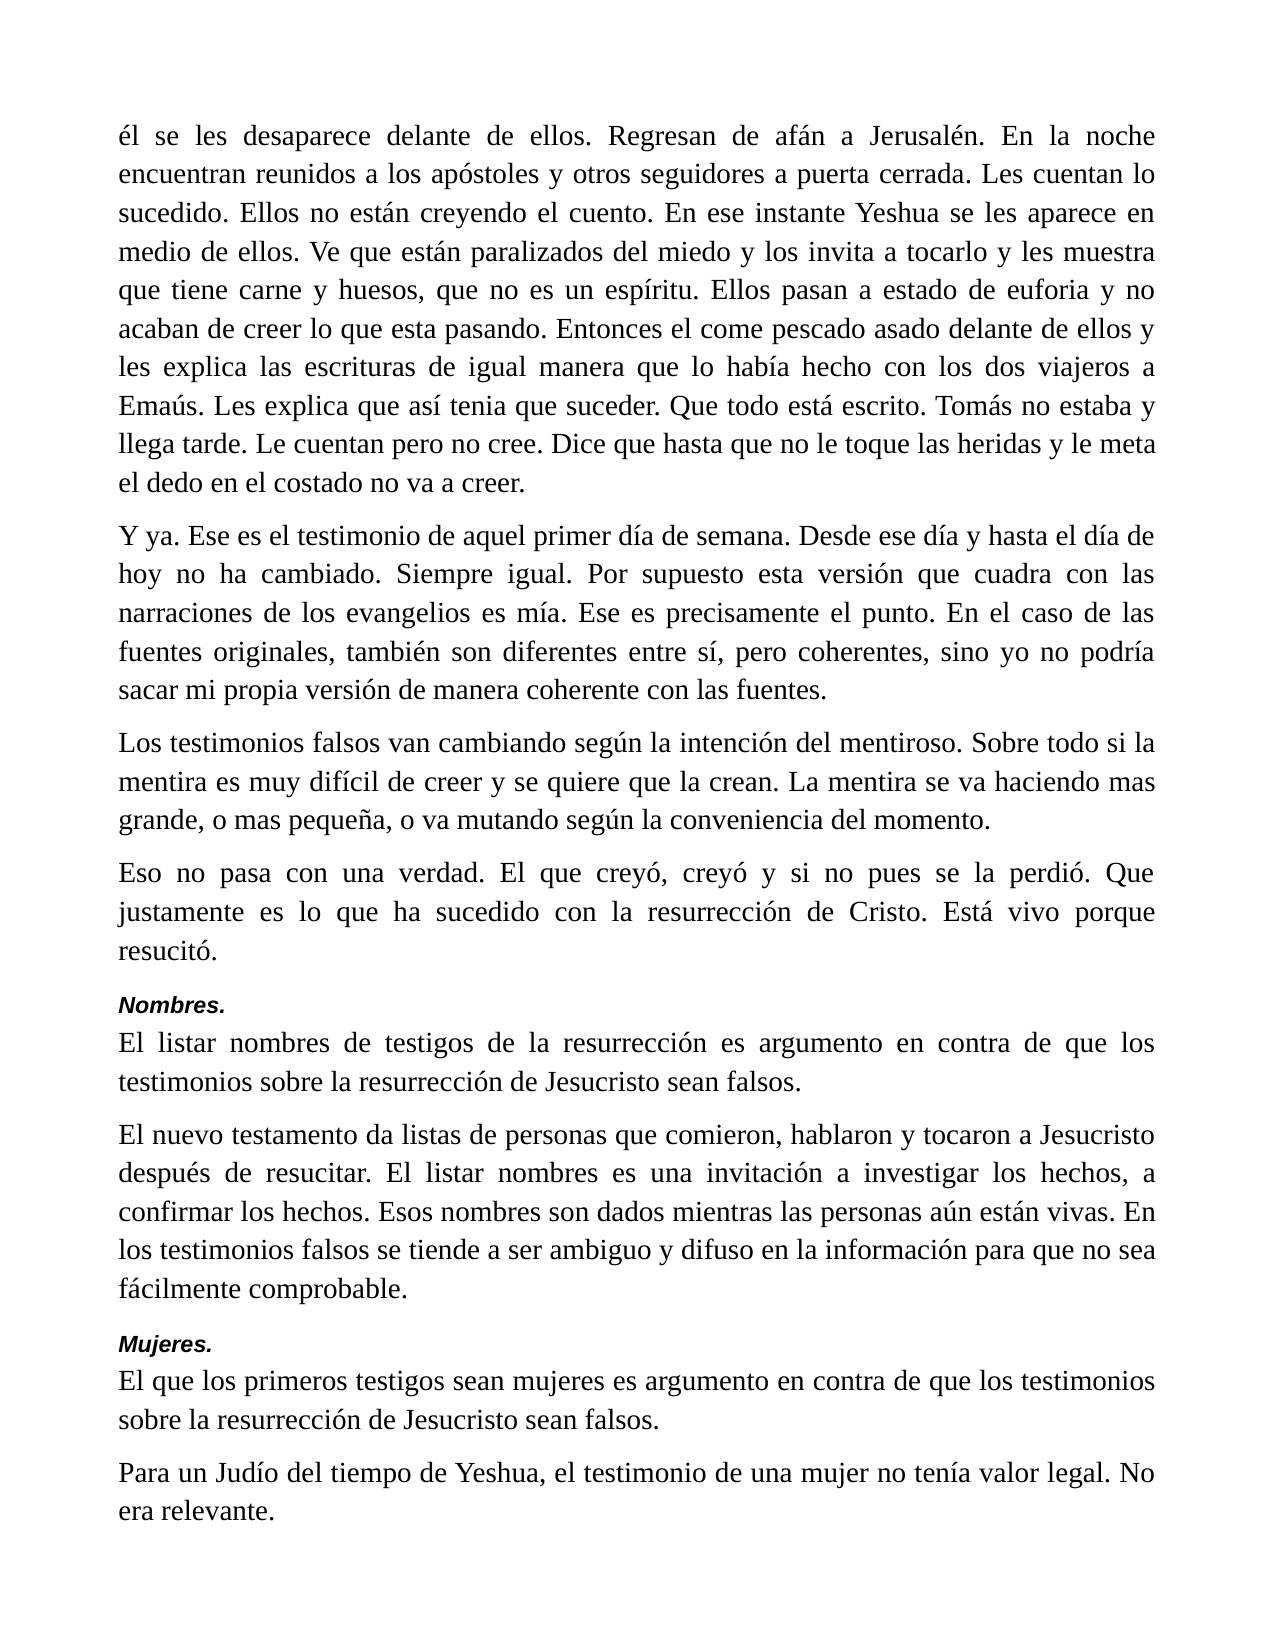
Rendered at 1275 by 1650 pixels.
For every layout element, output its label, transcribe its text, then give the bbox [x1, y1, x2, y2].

text El que los primeros testigos sean mujeres es argumento en contra de que los testimonios sobre la resurrección de Jesucristo sean falsos. [118, 1363, 1157, 1435]
text Y ya. Ese es el testimonio de aquel primer día de semana. Desde ese día y hasta el día de hoy no ha cambiado. Siempre igual. Por supuesto esta versión que cuadra con las narraciones de los evangelios es mía. Ese es precisamente el punto. En el caso de las fuentes originales, también son diferentes entre sí, pero coherentes, sino yo no podría sacar mi propia versión de manera coherente con las fuentes. [118, 518, 1157, 706]
subtitle Mujeres. [118, 1330, 1157, 1357]
text El nuevo testamento da listas de personas que comieron, hablaron y tocaron a Jesucristo después de resucitar. El listar nombres es una invitación a investigar los hechos, a confirmar los hechos. Esos nombres son dados mientras las personas aún están vivas. En los testimonios falsos se tiende a ser ambiguo y difuso en la información para que no sea fácilmente comprobable. [118, 1117, 1157, 1304]
text él se les desaparece delante de ellos. Regresan de afán a Jerusalén. En la noche encuentran reunidos a los apóstoles y otros seguidores a puerta cerrada. Les cuentan lo sucedido. Ellos no están creyendo el cuento. En ese instante Yeshua se les aparece en medio de ellos. Ve que están paralizados del miedo y los invita a tocarlo y les muestra que tiene carne y huesos, que no es un espíritu. Ellos pasan a estado de euforia y no acaban de creer lo que esta pasando. Entonces el come pescado asado delante de ellos y les explica las escrituras de igual manera que lo había hecho con los dos viajeros a Emaús. Les explica que así tenia que suceder. Que todo está escrito. Tomás no estaba y llega tarde. Le cuentan pero no cree. Dice que hasta que no le toque las heridas y le meta el dedo en el costado no va a creer. [118, 118, 1157, 498]
text Los testimonios falsos van cambiando según la intención del mentiroso. Sobre todo si la mentira es muy difícil de creer y se quiere que la crean. La mentira se va haciendo mas grande, o mas pequeña, o va mutando según la conveniencia del momento. [118, 725, 1157, 836]
text El listar nombres de testigos de la resurrección es argumento en contra de que los testimonios sobre la resurrección de Jesucristo sean falsos. [118, 1025, 1157, 1097]
text Eso no pasa con una verdad. El que creyó, creyó y si no pues se la perdió. Que justamente es lo que ha sucedido con la resurrección de Cristo. Está vivo porque resucitó. [118, 856, 1157, 966]
text Para un Judío del tiempo de Yeshua, el testimonio de una mujer no tenía valor legal. No era relevante. [118, 1455, 1157, 1527]
subtitle Nombres. [118, 992, 1157, 1019]
